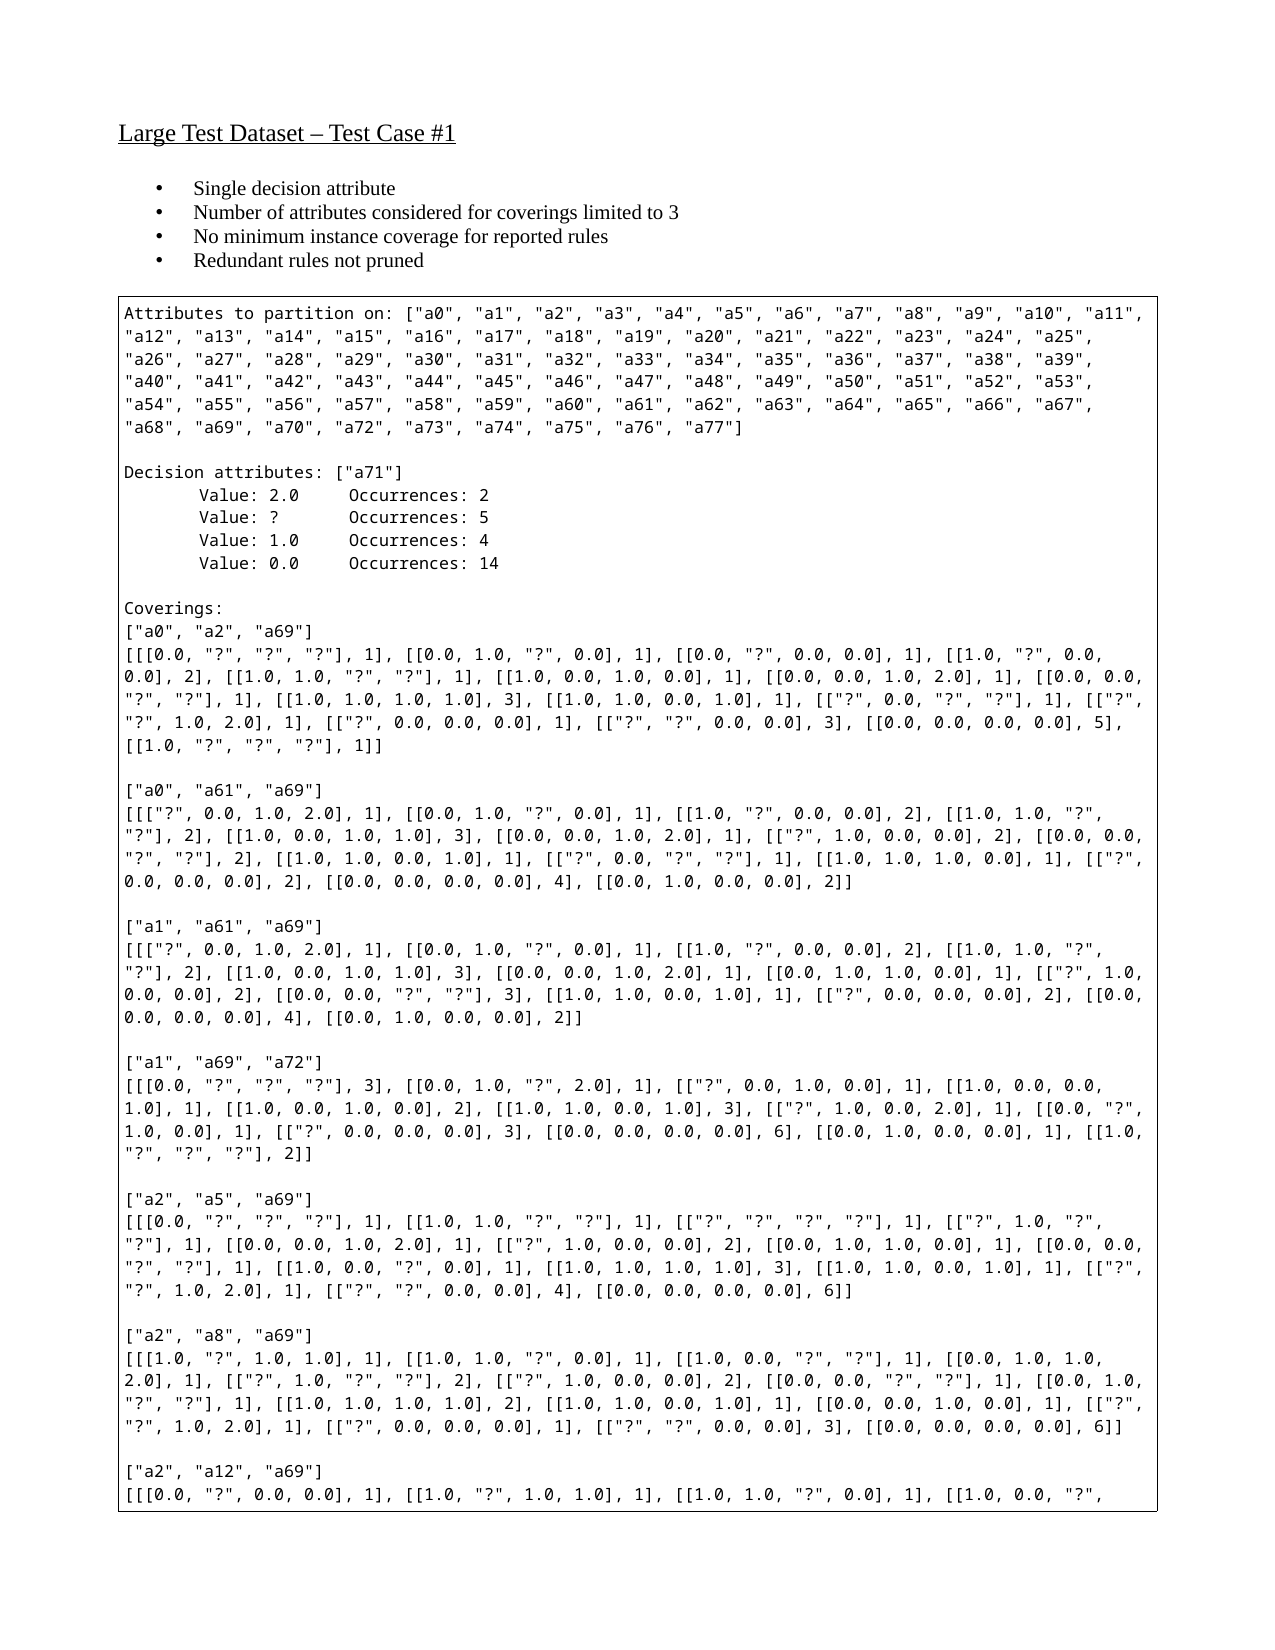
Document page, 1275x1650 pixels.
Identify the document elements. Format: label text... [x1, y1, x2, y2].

table_header Attributes to partition on: ["a0", "a1", "a2", "a3", "a4", "a5", "a6", "a7", "a8", "a9", "a10", "a11", "a12", "a13", "a14", "a15", "a16", "a17", "a18", "a19", "a20", "a21", "a22", "a23", "a24", "a25", "a26", "a27", "a28", "a29", "a30", "a31", "a32", "a33", "a34", "a35", "a36", "a37", "a38", "a39", "a40", "a41", "a42", "a43", "a44", "a45", "a46", "a47", "a48", "a49", "a50", "a51", "a52", "a53", "a54", "a55", "a56", "a57", "a58", "a59", "a60", "a61", "a62", "a63", "a64", "a65", "a66", "a67", "a68", "a69", "a70", "a72", "a73", "a74", "a75", "a76", "a77"] Decision attributes: ["a71"] Value: 2.0 Occurrences: 2 Value: ? Occurrences: 5 Value: 1.0 Occurrences: 4 Value: 0.0 Occurrences: 14 Coverings: ["a0", "a2", "a69"] [[[0.0, "?", "?", "?"], 1], [[0.0, 1.0, "?", 0.0], 1], [[0.0, "?", 0.0, 0.0], 1], [[1.0, "?", 0.0, 0.0], 2], [[1.0, 1.0, "?", "?"], 1], [[1.0, 0.0, 1.0, 0.0], 1], [[0.0, 0.0, 1.0, 2.0], 1], [[0.0, 0.0, "?", "?"], 1], [[1.0, 1.0, 1.0, 1.0], 3], [[1.0, 1.0, 0.0, 1.0], 1], [["?", 0.0, "?", "?"], 1], [["?", "?", 1.0, 2.0], 1], [["?", 0.0, 0.0, 0.0], 1], [["?", "?", 0.0, 0.0], 3], [[0.0, 0.0, 0.0, 0.0], 5], [[1.0, "?", "?", "?"], 1]] ["a0", "a61", "a69"] [[["?", 0.0, 1.0, 2.0], 1], [[0.0, 1.0, "?", 0.0], 1], [[1.0, "?", 0.0, 0.0], 2], [[1.0, 1.0, "?", "?"], 2], [[1.0, 0.0, 1.0, 1.0], 3], [[0.0, 0.0, 1.0, 2.0], 1], [["?", 1.0, 0.0, 0.0], 2], [[0.0, 0.0, "?", "?"], 2], [[1.0, 1.0, 0.0, 1.0], 1], [["?", 0.0, "?", "?"], 1], [[1.0, 1.0, 1.0, 0.0], 1], [["?", 0.0, 0.0, 0.0], 2], [[0.0, 0.0, 0.0, 0.0], 4], [[0.0, 1.0, 0.0, 0.0], 2]] ["a1", "a61", "a69"] [[["?", 0.0, 1.0, 2.0], 1], [[0.0, 1.0, "?", 0.0], 1], [[1.0, "?", 0.0, 0.0], 2], [[1.0, 1.0, "?", "?"], 2], [[1.0, 0.0, 1.0, 1.0], 3], [[0.0, 0.0, 1.0, 2.0], 1], [[0.0, 1.0, 1.0, 0.0], 1], [["?", 1.0, 0.0, 0.0], 2], [[0.0, 0.0, "?", "?"], 3], [[1.0, 1.0, 0.0, 1.0], 1], [["?", 0.0, 0.0, 0.0], 2], [[0.0, 0.0, 0.0, 0.0], 4], [[0.0, 1.0, 0.0, 0.0], 2]] ["a1", "a69", "a72"] [[[0.0, "?", "?", "?"], 3], [[0.0, 1.0, "?", 2.0], 1], [["?", 0.0, 1.0, 0.0], 1], [[1.0, 0.0, 0.0, 1.0], 1], [[1.0, 0.0, 1.0, 0.0], 2], [[1.0, 1.0, 0.0, 1.0], 3], [["?", 1.0, 0.0, 2.0], 1], [[0.0, "?", 1.0, 0.0], 1], [["?", 0.0, 0.0, 0.0], 3], [[0.0, 0.0, 0.0, 0.0], 6], [[0.0, 1.0, 0.0, 0.0], 1], [[1.0, "?", "?", "?"], 2]] ["a2", "a5", "a69"] [[[0.0, "?", "?", "?"], 1], [[1.0, 1.0, "?", "?"], 1], [["?", "?", "?", "?"], 1], [["?", 1.0, "?", "?"], 1], [[0.0, 0.0, 1.0, 2.0], 1], [["?", 1.0, 0.0, 0.0], 2], [[0.0, 1.0, 1.0, 0.0], 1], [[0.0, 0.0, "?", "?"], 1], [[1.0, 0.0, "?", 0.0], 1], [[1.0, 1.0, 1.0, 1.0], 3], [[1.0, 1.0, 0.0, 1.0], 1], [["?", "?", 1.0, 2.0], 1], [["?", "?", 0.0, 0.0], 4], [[0.0, 0.0, 0.0, 0.0], 6]] ["a2", "a8", "a69"] [[[1.0, "?", 1.0, 1.0], 1], [[1.0, 1.0, "?", 0.0], 1], [[1.0, 0.0, "?", "?"], 1], [[0.0, 1.0, 1.0, 2.0], 1], [["?", 1.0, "?", "?"], 2], [["?", 1.0, 0.0, 0.0], 2], [[0.0, 0.0, "?", "?"], 1], [[0.0, 1.0, "?", "?"], 1], [[1.0, 1.0, 1.0, 1.0], 2], [[1.0, 1.0, 0.0, 1.0], 1], [[0.0, 0.0, 1.0, 0.0], 1], [["?", "?", 1.0, 2.0], 1], [["?", 0.0, 0.0, 0.0], 1], [["?", "?", 0.0, 0.0], 3], [[0.0, 0.0, 0.0, 0.0], 6]] ["a2", "a12", "a69"] [[[0.0, "?", 0.0, 0.0], 1], [[1.0, "?", 1.0, 1.0], 1], [[1.0, 1.0, "?", 0.0], 1], [[1.0, 0.0, "?", [119, 297, 1157, 1511]
list Single decision attribute [156, 176, 1157, 200]
list No minimum instance coverage for reported rules [156, 224, 1157, 248]
text Large Test Dataset – Test Case #1 [118, 118, 1157, 147]
list Number of attributes considered for coverings limited to 3 [156, 200, 1157, 224]
list Redundant rules not pruned [156, 248, 1157, 272]
